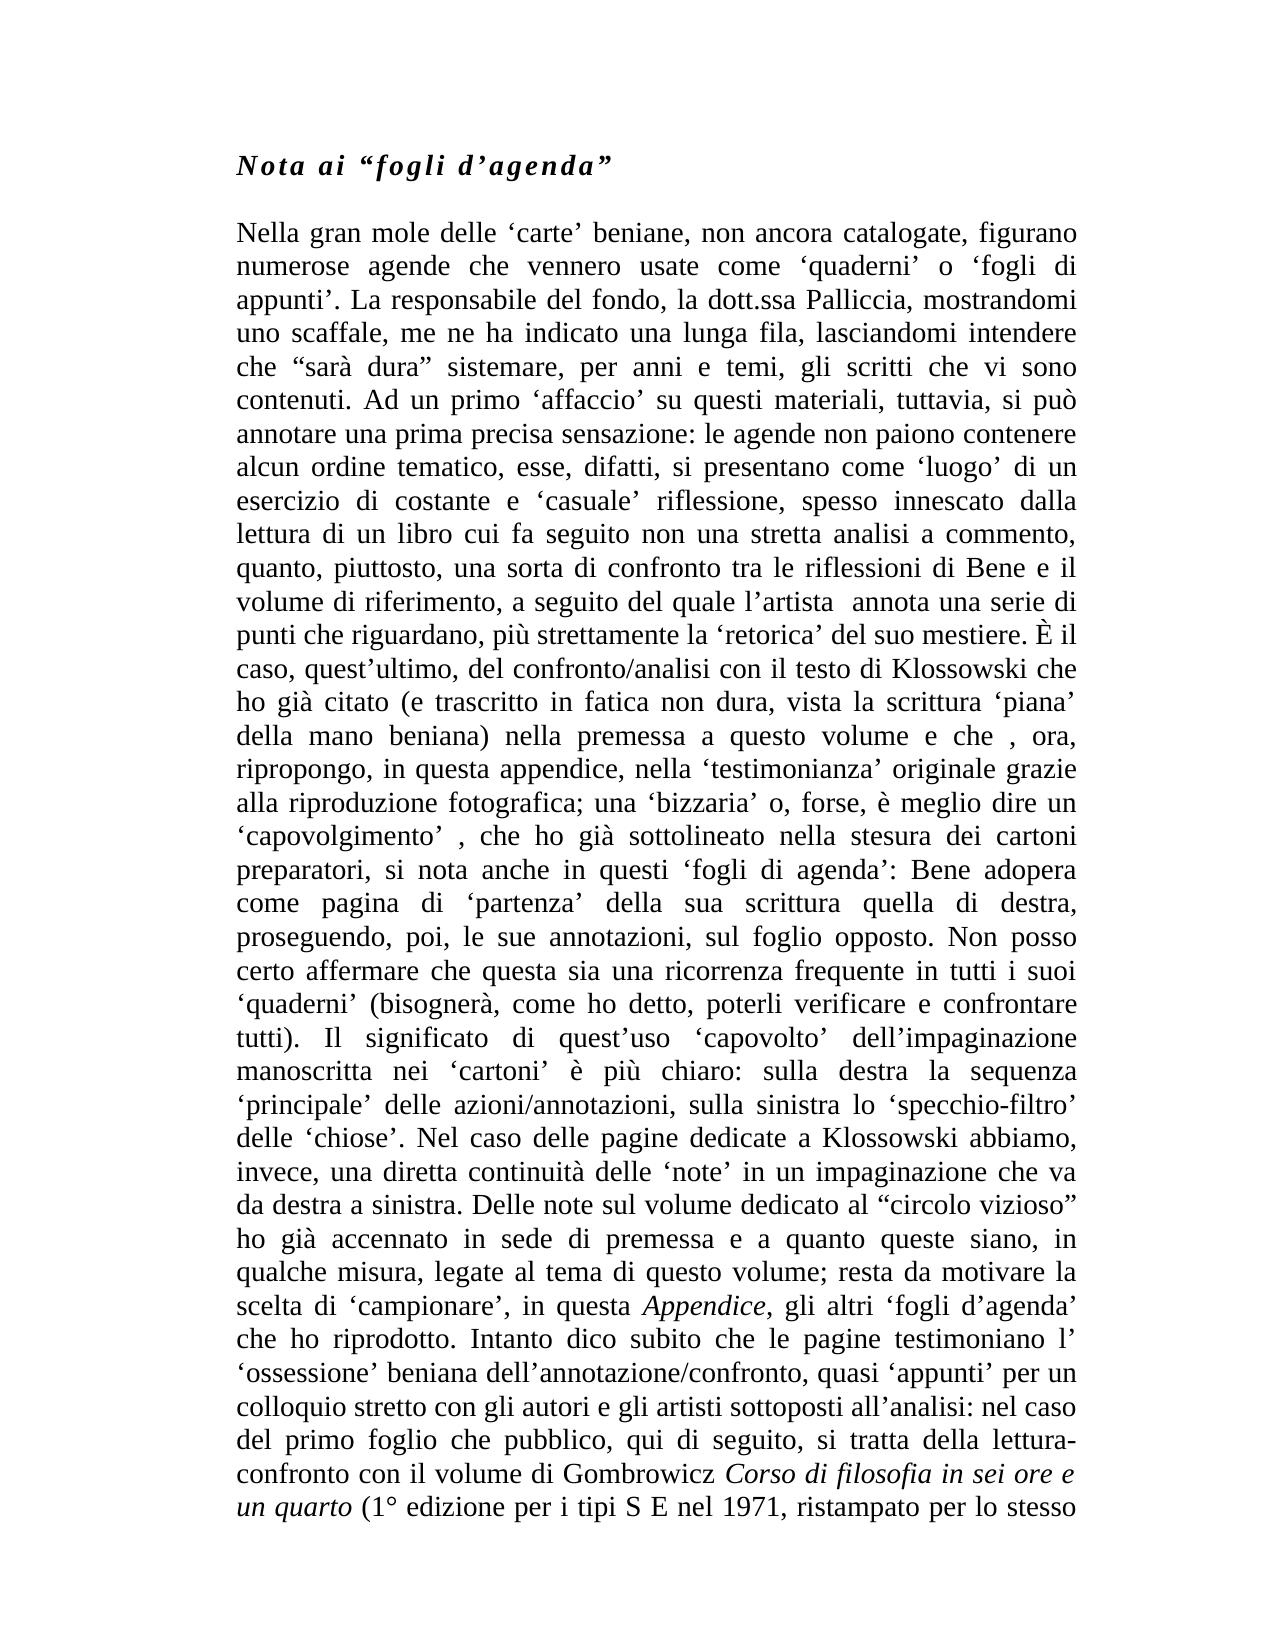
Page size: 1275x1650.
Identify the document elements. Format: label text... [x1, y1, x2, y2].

text Nella gran mole delle ‘carte’ beniane, non ancora catalogate, figurano numerose agende che vennero usate come ‘quaderni’ o ‘fogli di appunti’. La responsabile del fondo, la dott.ssa Palliccia, mostrandomi uno scaffale, me ne ha indicato una lunga fila, lasciandomi intendere che “sarà dura” sistemare, per anni e temi, gli scritti che vi sono contenuti. Ad un primo ‘affaccio’ su questi materiali, tuttavia, si può annotare una prima precisa sensazione: le agende non paiono contenere alcun ordine tematico, esse, difatti, si presentano come ‘luogo’ di un esercizio di costante e ‘casuale’ riflessione, spesso innescato dalla lettura di un libro cui fa seguito non una stretta analisi a commento, quanto, piuttosto, una sorta di confronto tra le riflessioni di Bene e il volume di riferimento, a seguito del quale l’artista annota una serie di punti che riguardano, più strettamente la ‘retorica’ del suo mestiere. È il caso, quest’ultimo, del confronto/analisi con il testo di Klossowski che ho già citato (e trascritto in fatica non dura, vista la scrittura ‘piana’ della mano beniana) nella premessa a questo volume e che , ora, ripropongo, in questa appendice, nella ‘testimonianza’ originale grazie alla riproduzione fotografica; una ‘bizzaria’ o, forse, è meglio dire un ‘capovolgimento’ , che ho già sottolineato nella stesura dei cartoni preparatori, si nota anche in questi ‘fogli di agenda’: Bene adopera come pagina di ‘partenza’ della sua scrittura quella di destra, proseguendo, poi, le sue annotazioni, sul foglio opposto. Non posso certo affermare che questa sia una ricorrenza frequente in tutti i suoi ‘quaderni’ (bisognerà, come ho detto, poterli verificare e confrontare tutti). Il significato di quest’uso ‘capovolto’ dell’impaginazione manoscritta nei ‘cartoni’ è più chiaro: sulla destra la sequenza ‘principale’ delle azioni/annotazioni, sulla sinistra lo ‘specchio-filtro’ delle ‘chiose’. Nel caso delle pagine dedicate a Klossowski abbiamo, invece, una diretta continuità delle ‘note’ in un impaginazione che va da destra a sinistra. Delle note sul volume dedicato al “circolo vizioso” ho già accennato in sede di premessa e a quanto queste siano, in qualche misura, legate al tema di questo volume; resta da motivare la scelta di ‘campionare’, in questa Appendice, gli altri ‘fogli d’agenda’ che ho riprodotto. Intanto dico subito che le pagine testimoniano l’ ‘ossessione’ beniana dell’annotazione/confronto, quasi ‘appunti’ per un colloquio stretto con gli autori e gli artisti sottoposti all’analisi: nel caso del primo foglio che pubblico, qui di seguito, si tratta della lettura-confronto con il volume di Gombrowicz Corso di filosofia in sei ore e un quarto (1° edizione per i tipi S E nel 1971, ristampato per lo stesso [236, 215, 1078, 1523]
text Nota ai “fogli d’agenda” [236, 148, 1078, 181]
